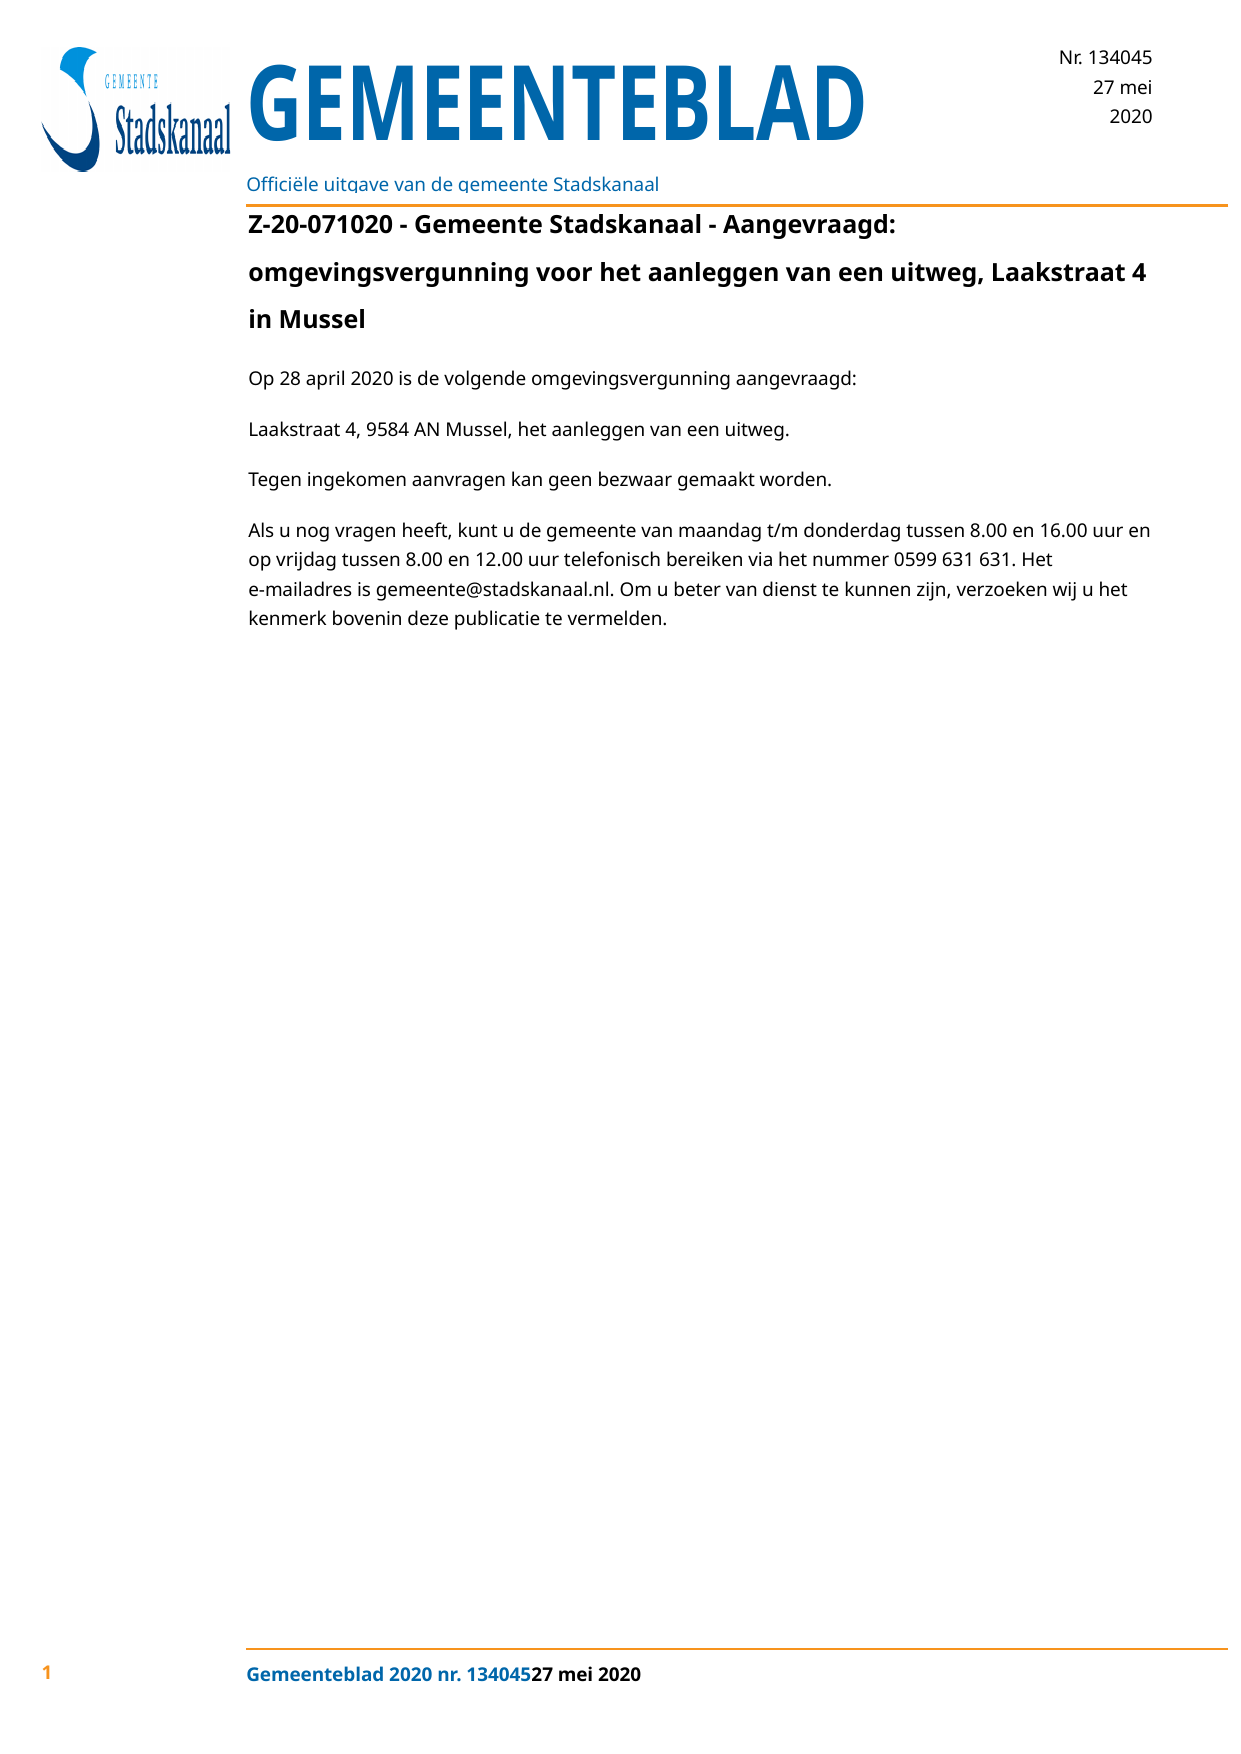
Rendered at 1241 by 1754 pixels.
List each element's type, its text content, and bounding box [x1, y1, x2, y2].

text Als u nog vragen heeft, kunt u de gemeente van maandag t/m donderdag tussen 8.00 en 16.00 uur en op vrijdag tussen 8.00 en 12.00 uur telefonisch bereiken via het nummer 0599 631 631. Het e‑mailadres is gemeente@stadskanaal.nl. Om u beter van dienst te kunnen zijn, verzoeken wij u het kenmerk bovenin deze publicatie te vermelden. [248, 517, 1152, 631]
text Op 28 april 2020 is de volgende omgevingsvergunning aangevraagd: [248, 366, 1152, 391]
text Z-20-071020 - Gemeente Stadskanaal - Aangevraagd: omgevingsvergunning voor het aanleggen van een uitweg, Laakstraat 4 in Mussel [248, 207, 1152, 336]
text Laakstraat 4, 9584 AN Mussel, het aanleggen van een uitweg. [248, 416, 1152, 442]
picture [41, 47, 231, 172]
text Tegen ingekomen aanvragen kan geen bezwaar gemaakt worden. [248, 466, 1152, 492]
